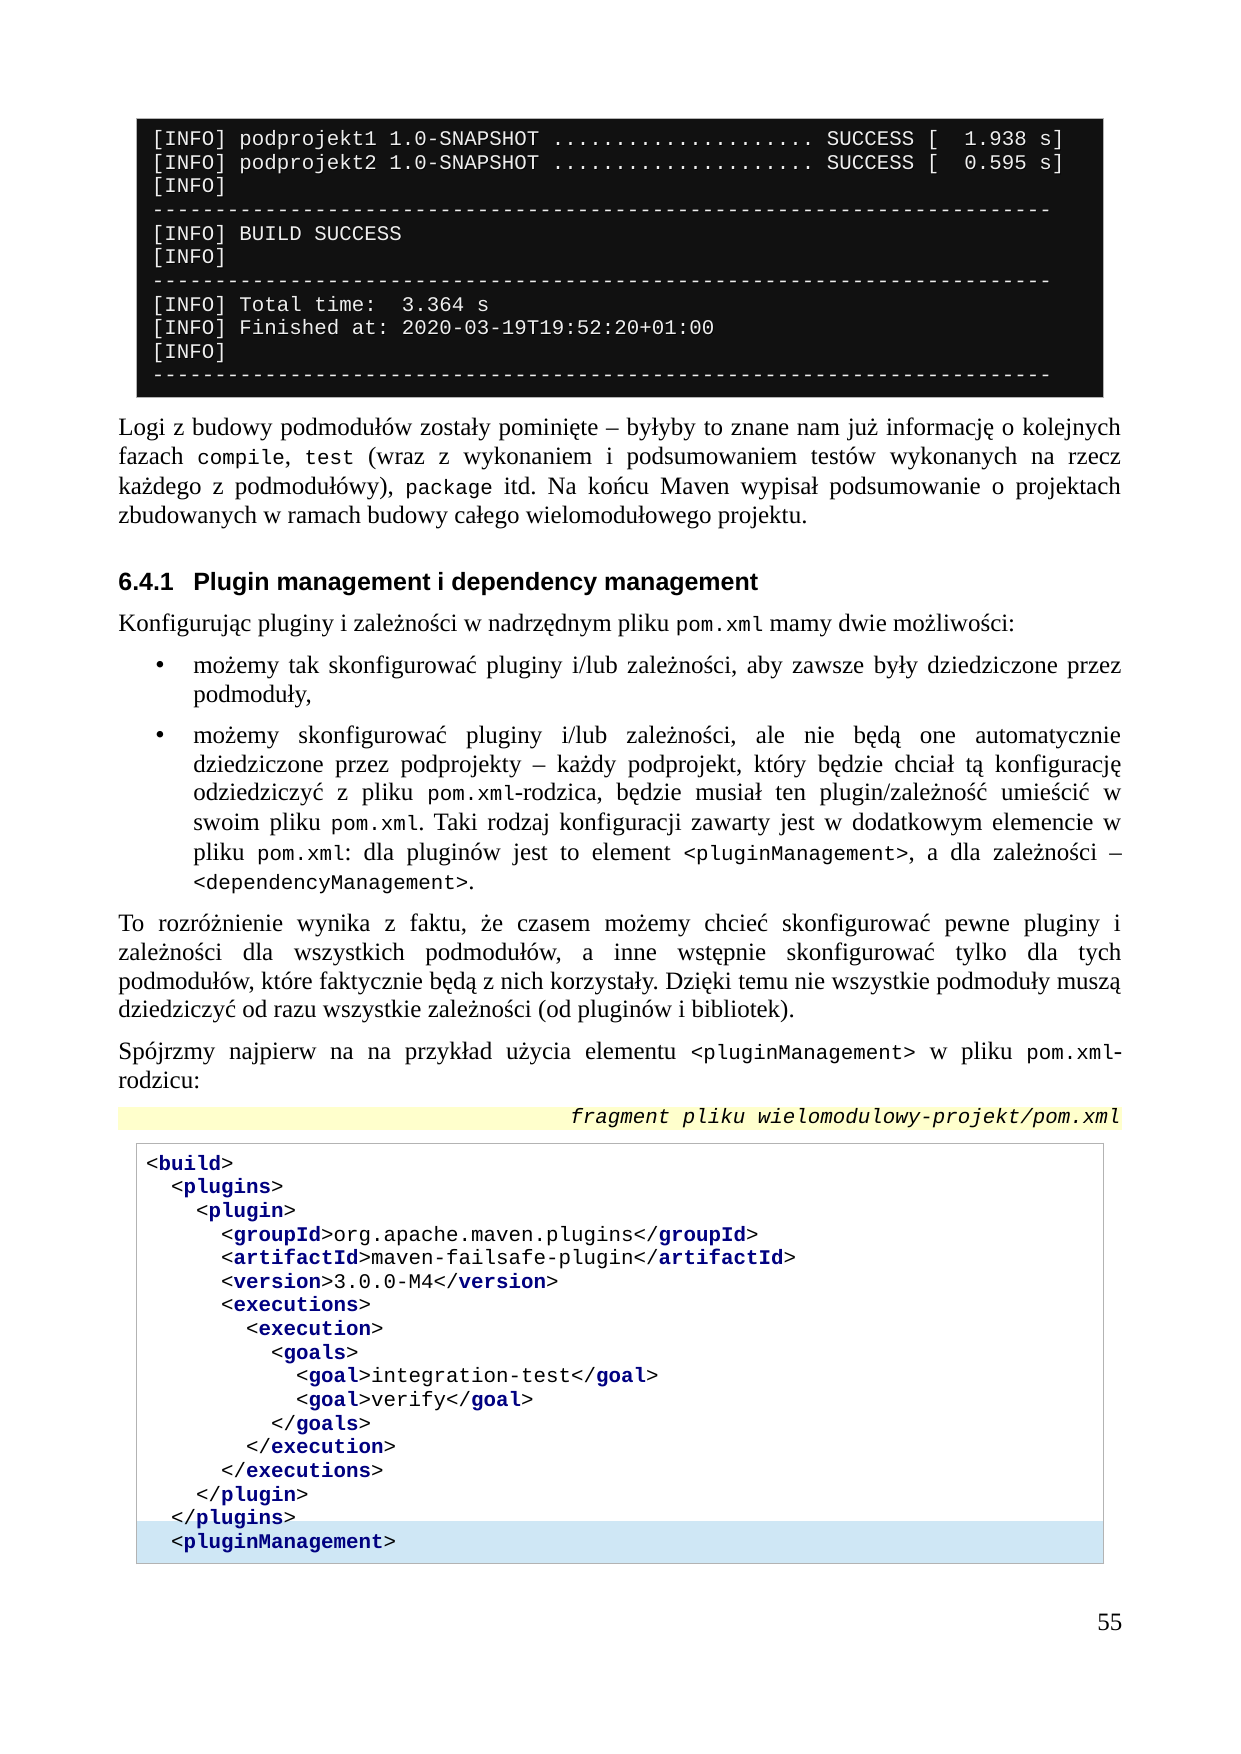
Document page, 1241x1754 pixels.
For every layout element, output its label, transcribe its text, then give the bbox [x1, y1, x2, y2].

text <plugins> [137, 1166, 1103, 1190]
text </goals> [137, 1403, 1103, 1426]
text [INFO] ------------------------------------------------------------------------ [137, 165, 1103, 213]
text To rozróżnienie wynika z faktu, że czasem możemy chcieć skonfigurować pewne pluginy i zależności dla wszystkich podmodułów, a inne wstępnie skonfigurować tylko dla tych podmodułów, które faktycznie będą z nich korzystały. Dzięki temu nie wszystkie podmoduły muszą dziedziczyć od razu wszystkie zależności (od pluginów i bibliotek). [118, 908, 1122, 1023]
text Logi z budowy podmodułów zostały pominięte – byłyby to znane nam już informację o kolejnych fazach compile, test (wraz z wykonaniem i podsumowaniem testów wykonanych na rzecz każdego z podmodułówy), package itd. Na końcu Maven wypisał podsumowanie o projektach zbudowanych w ramach budowy całego wielomodułowego projektu. [118, 412, 1122, 529]
text [INFO] BUILD SUCCESS [137, 213, 1103, 236]
text [INFO] ------------------------------------------------------------------------ [137, 331, 1103, 397]
text [INFO] ------------------------------------------------------------------------ [137, 236, 1103, 284]
text <goal>verify</goal> [137, 1379, 1103, 1403]
text [INFO] podprojekt2 1.0-SNAPSHOT ..................... SUCCESS [ 0.595 s] [137, 142, 1103, 165]
list możemy tak skonfigurować pluginy i/lub zależności, aby zawsze były dziedziczone przez podmoduły, [156, 650, 1122, 707]
text </plugin> [137, 1474, 1103, 1497]
text fragment pliku wielomodulowy-projekt/pom.xml [118, 1107, 1122, 1130]
text [INFO] Finished at: 2020-03-19T19:52:20+01:00 [137, 307, 1103, 331]
text <version>3.0.0-M4</version> [137, 1261, 1103, 1284]
text </plugins> [137, 1497, 1103, 1521]
text </execution> [137, 1426, 1103, 1450]
text <execution> [137, 1308, 1103, 1332]
text <plugin> [137, 1190, 1103, 1214]
text <groupId>org.apache.maven.plugins</groupId> [137, 1214, 1103, 1237]
subtitle Plugin management i dependency management [118, 567, 1122, 595]
text Konfigurując pluginy i zależności w nadrzędnym pliku pom.xml mamy dwie możliwości: [118, 608, 1122, 637]
text <goal>integration-test</goal> [137, 1356, 1103, 1379]
text </executions> [137, 1450, 1103, 1474]
text <pluginManagement> [137, 1521, 1103, 1563]
text <goals> [137, 1332, 1103, 1356]
list możemy skonfigurować pluginy i/lub zależności, ale nie będą one automatycznie dziedziczone przez podprojekty – każdy podprojekt, który będzie chciał tą konfigurację odziedziczyć z pliku pom.xml-rodzica, będzie musiał ten plugin/zależność umieścić w swoim pliku pom.xml. Taki rodzaj konfiguracji zawarty jest w dodatkowym elemencie w pliku pom.xml: dla pluginów jest to element <pluginManagement>, a dla zależności – <dependencyManagement>. [156, 720, 1122, 896]
text <artifactId>maven-failsafe-plugin</artifactId> [137, 1237, 1103, 1261]
text <executions> [137, 1284, 1103, 1308]
text <build> [137, 1144, 1103, 1166]
text [INFO] Total time: 3.364 s [137, 284, 1103, 307]
text [INFO] podprojekt1 1.0-SNAPSHOT ..................... SUCCESS [ 1.938 s] [137, 119, 1103, 142]
text Spójrzmy najpierw na na przykład użycia elementu <pluginManagement> w pliku pom.xml-rodzicu: [118, 1036, 1122, 1094]
